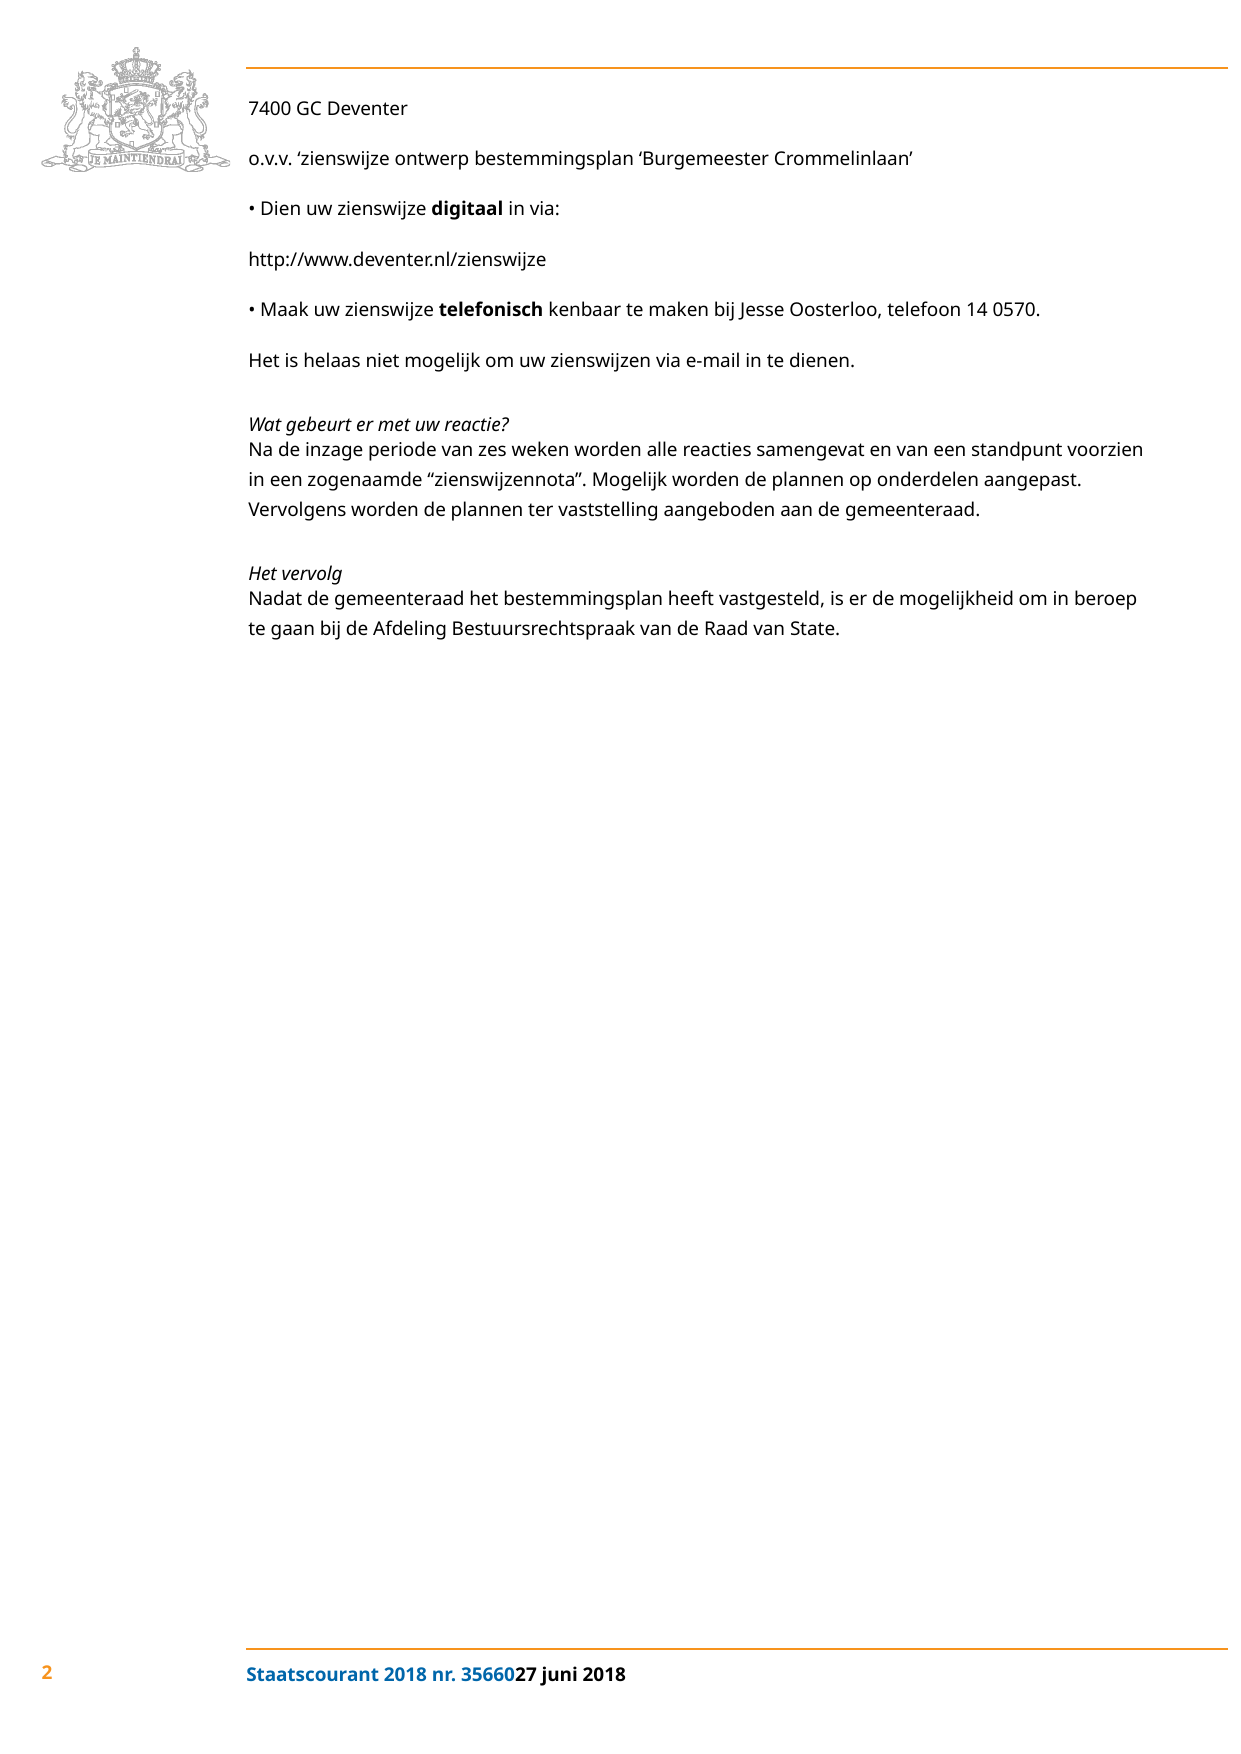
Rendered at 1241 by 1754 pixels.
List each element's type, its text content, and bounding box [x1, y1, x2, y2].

text Na de inzage periode van zes weken worden alle reacties samengevat en van een standpunt voorzien in een zogenaamde “zienswijzennota”. Mogelijk worden de plannen op onderdelen aangepast. Vervolgens worden de plannen ter vaststelling aangeboden aan de gemeenteraad. [248, 437, 1152, 521]
text Het vervolg [248, 560, 1152, 585]
text Nadat de gemeenteraad het bestemmingsplan heeft vastgesteld, is er de mogelijkheid om in beroep te gaan bij de Afdeling Bestuursrechtspraak van de Raad van State. [248, 585, 1152, 641]
text • Maak uw zienswijze telefonisch kenbaar te maken bij Jesse Oosterloo, telefoon 14 0570. [248, 296, 1152, 322]
text • Dien uw zienswijze digitaal in via: [248, 196, 1152, 221]
picture [41, 47, 231, 172]
text http://www.deventer.nl/zienswijze [248, 246, 1152, 272]
text Wat gebeurt er met uw reactie? [248, 411, 1152, 437]
text Het is helaas niet mogelijk om uw zienswijzen via e-mail in te dienen. [248, 347, 1152, 373]
text 7400 GC Deventer [248, 95, 1152, 121]
text o.v.v. ‘zienswijze ontwerp bestemmingsplan ‘Burgemeester Crommelinlaan’ [248, 145, 1152, 171]
